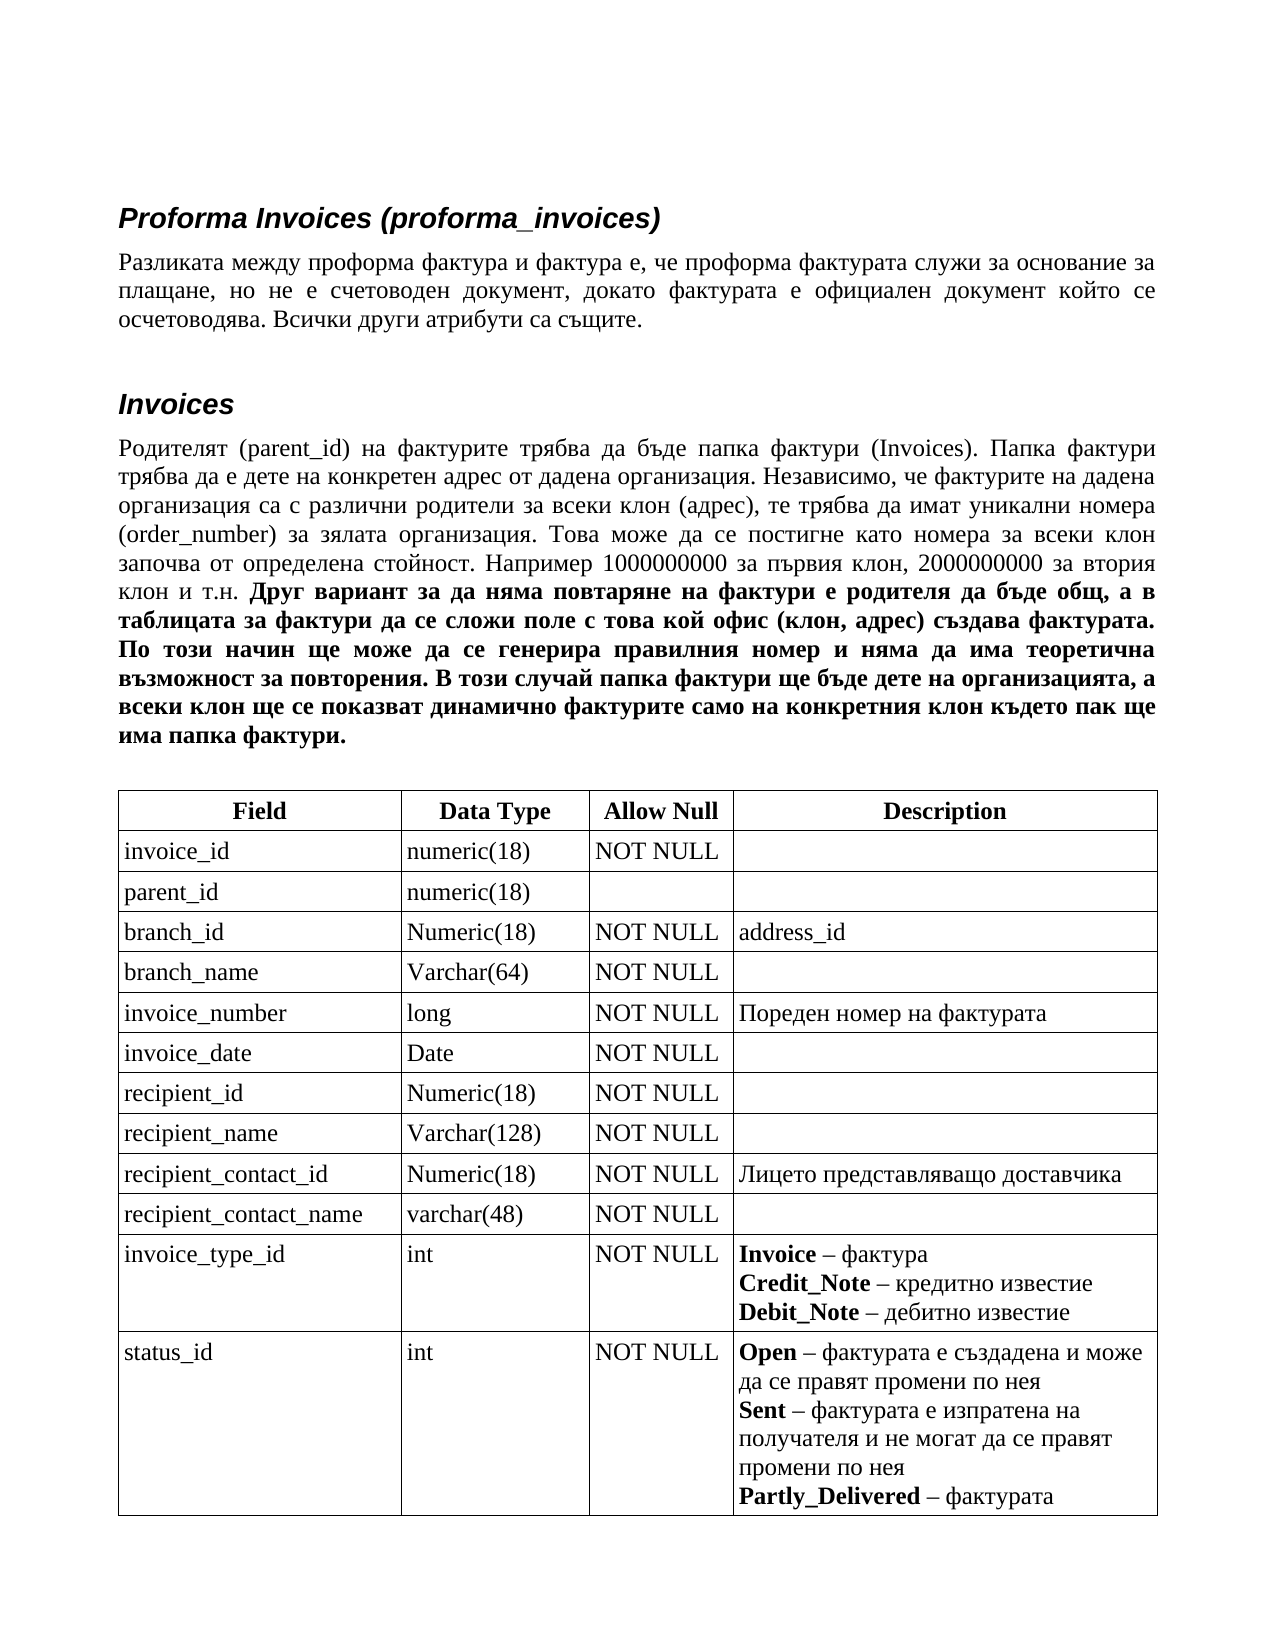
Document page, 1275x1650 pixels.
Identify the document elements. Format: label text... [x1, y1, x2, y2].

table_header Description [734, 791, 1157, 830]
table_cell status_id [119, 1332, 401, 1515]
table_header Field [119, 791, 401, 830]
table_cell int [402, 1332, 589, 1515]
table_cell Varchar(128) [402, 1114, 589, 1153]
table_cell recipient_name [119, 1114, 401, 1153]
table_cell int [402, 1235, 589, 1331]
table_cell NOT NULL [590, 912, 733, 951]
table_cell NOT NULL [590, 1235, 733, 1331]
table_cell [734, 952, 1157, 992]
table_cell NOT NULL [590, 831, 733, 871]
table_cell recipient_contact_id [119, 1154, 401, 1193]
table_cell recipient_id [119, 1073, 401, 1113]
table_cell [734, 1194, 1157, 1234]
table_cell NOT NULL [590, 1154, 733, 1193]
table_cell Invoice – фактура Credit_Note – кредитно известие Debit_Note – дебитно известие [734, 1235, 1157, 1331]
table_cell parent_id [119, 872, 401, 911]
table_cell long [402, 993, 589, 1032]
subtitle Invoices [118, 387, 1157, 420]
table_cell recipient_contact_name [119, 1194, 401, 1234]
table_cell NOT NULL [590, 1114, 733, 1153]
subtitle Proforma Invoices (proforma_invoices) [118, 201, 1157, 234]
table_cell NOT NULL [590, 1194, 733, 1234]
table_cell [734, 831, 1157, 871]
table_cell branch_name [119, 952, 401, 992]
table_cell [590, 872, 733, 911]
table_cell NOT NULL [590, 952, 733, 992]
table_cell Open – фактурата е създадена и може да се правят промени по нея Sent – фактурата е изпратена на получателя и не могат да се правят промени по нея Partly_Delivered – фактурата [734, 1332, 1157, 1515]
table_cell invoice_type_id [119, 1235, 401, 1331]
table_cell Numeric(18) [402, 1154, 589, 1193]
table_cell invoice_number [119, 993, 401, 1032]
table_cell numeric(18) [402, 872, 589, 911]
table_cell [734, 1114, 1157, 1153]
table_cell [734, 872, 1157, 911]
table_cell invoice_id [119, 831, 401, 871]
text Родителят (parent_id) на фактурите трябва да бъде папка фактури (Invoices). Папка фактури трябва да е дете на конкретен адрес от дадена организация. Независимо, че фактурите на дадена организация са с различни родители за всеки клон (адрес), те трябва да имат уникални номера (order_number) за зялата организация. Това може да се постигне като номера за всеки клон започва от определена стойност. Например 1000000000 за първия клон, 2000000000 за втория клон и т.н. Друг вариант за да няма повтаряне на фактури е родителя да бъде общ, а в таблицата за фактури да се сложи поле с това кой офис (клон, адрес) създава фактурата. По този начин ще може да се генерира правилния номер и няма да има теоретична възможност за повторения. В този случай папка фактури ще бъде дете на организацията, а всеки клон ще се показват динамично фактурите само на конкретния клон където пак ще има папка фактури. [118, 433, 1157, 749]
table_cell Пореден номер на фактурата [734, 993, 1157, 1032]
text Разликата между проформа фактура и фактура е, че проформа фактурата служи за основание за плащане, но не е счетоводен документ, докато фактурата е официален документ който се осчетоводява. Всички други атрибути са същите. [118, 247, 1157, 333]
table_cell numeric(18) [402, 831, 589, 871]
table_cell invoice_date [119, 1033, 401, 1072]
table_header Data Type [402, 791, 589, 830]
table_cell Лицето представляващо доставчика [734, 1154, 1157, 1193]
table_cell NOT NULL [590, 1073, 733, 1113]
table_cell [734, 1073, 1157, 1113]
table_cell NOT NULL [590, 1033, 733, 1072]
table_cell Date [402, 1033, 589, 1072]
table_cell Varchar(64) [402, 952, 589, 992]
table_cell branch_id [119, 912, 401, 951]
table_cell NOT NULL [590, 1332, 733, 1515]
table_cell Numeric(18) [402, 1073, 589, 1113]
table_header Allow Null [590, 791, 733, 830]
table_cell [734, 1033, 1157, 1072]
table_cell address_id [734, 912, 1157, 951]
table_cell NOT NULL [590, 993, 733, 1032]
table_cell varchar(48) [402, 1194, 589, 1234]
table_cell Numeric(18) [402, 912, 589, 951]
